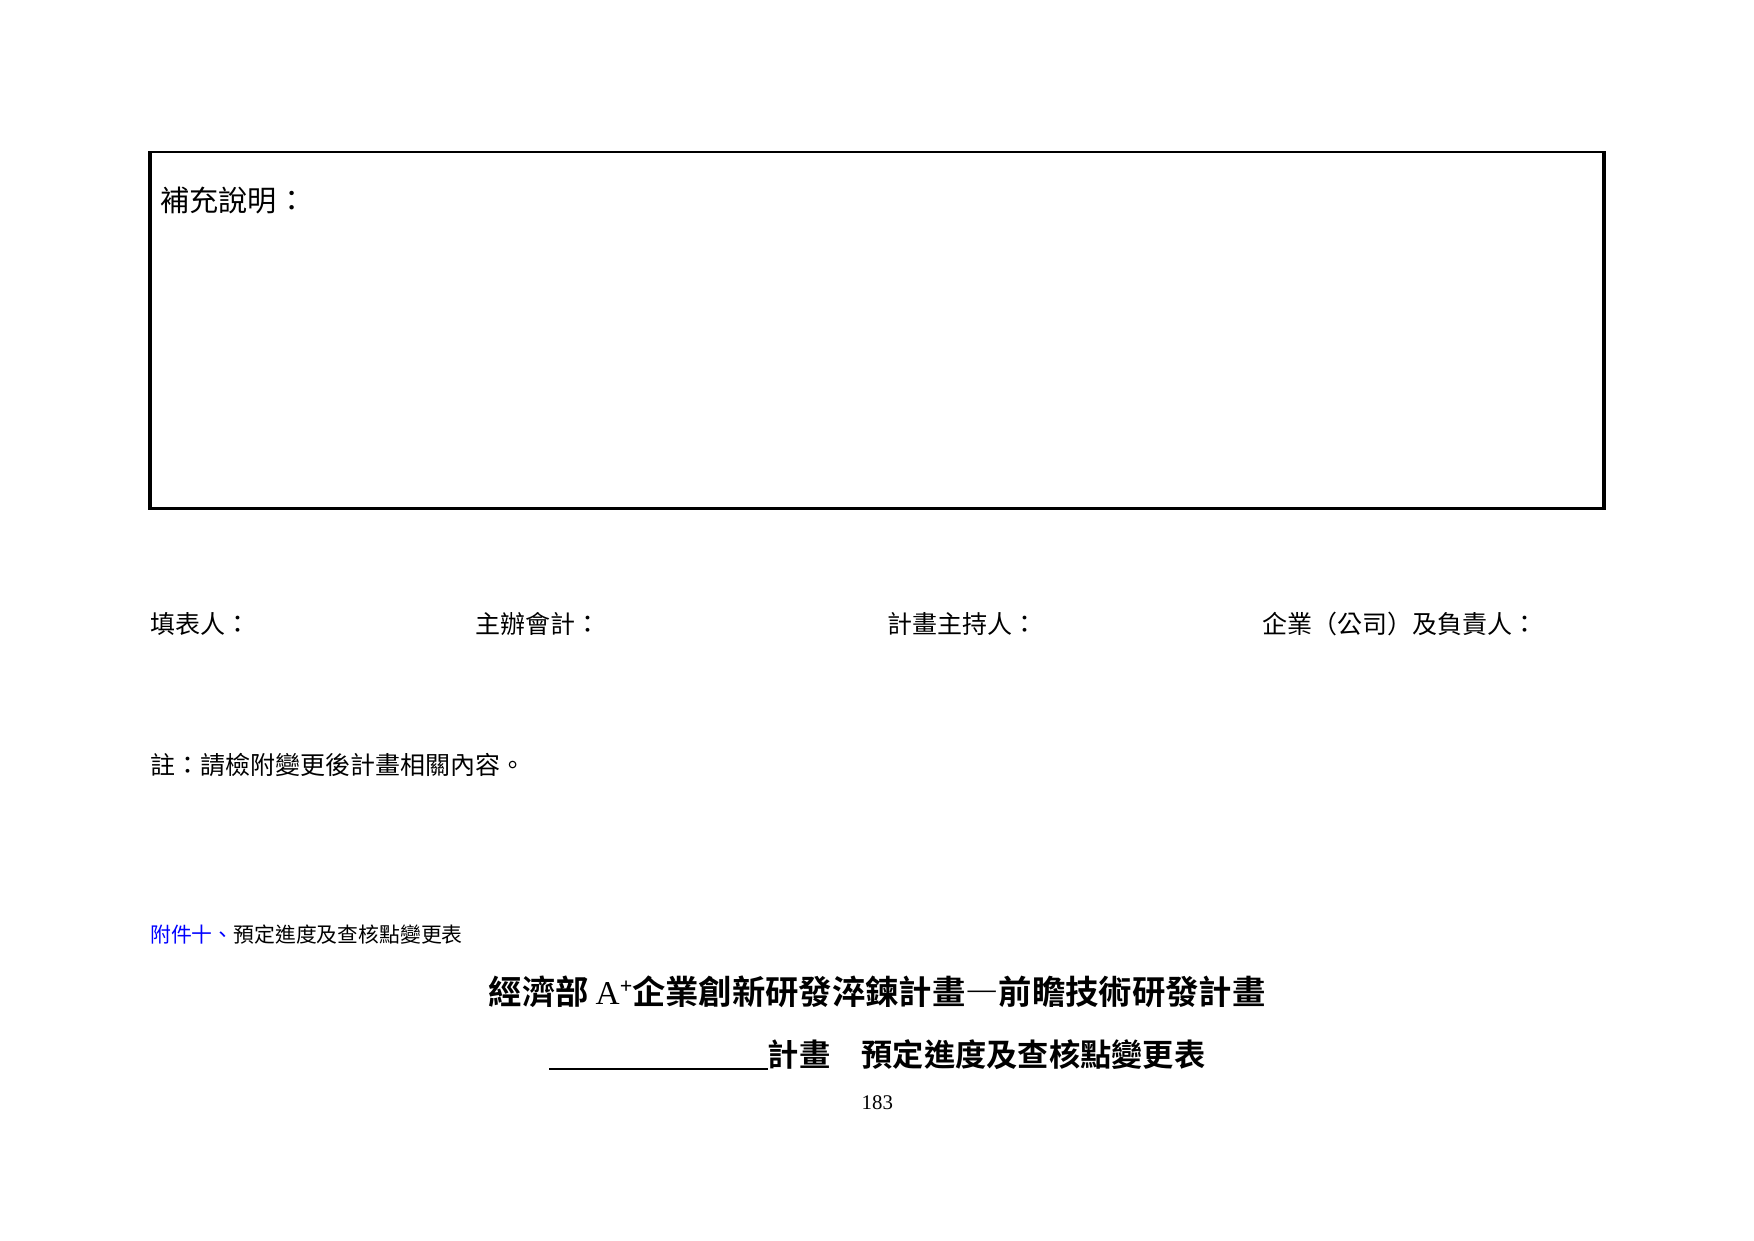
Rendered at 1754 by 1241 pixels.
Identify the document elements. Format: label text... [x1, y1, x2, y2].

text 附件十、預定進度及查核點變更表 [150, 918, 1604, 948]
text 經濟部A+企業創新研發淬鍊計畫—前瞻技術研發計畫 [150, 948, 1604, 1011]
text 填表人： 主辦會計： 計畫主持人： 企業（公司）及負責人： [150, 581, 1604, 643]
table_cell 補充說明： [152, 153, 1602, 507]
text 註：請檢附變更後計畫相關內容。 [150, 722, 1604, 785]
text 計畫 預定進度及查核點變更表 [150, 1011, 1604, 1073]
